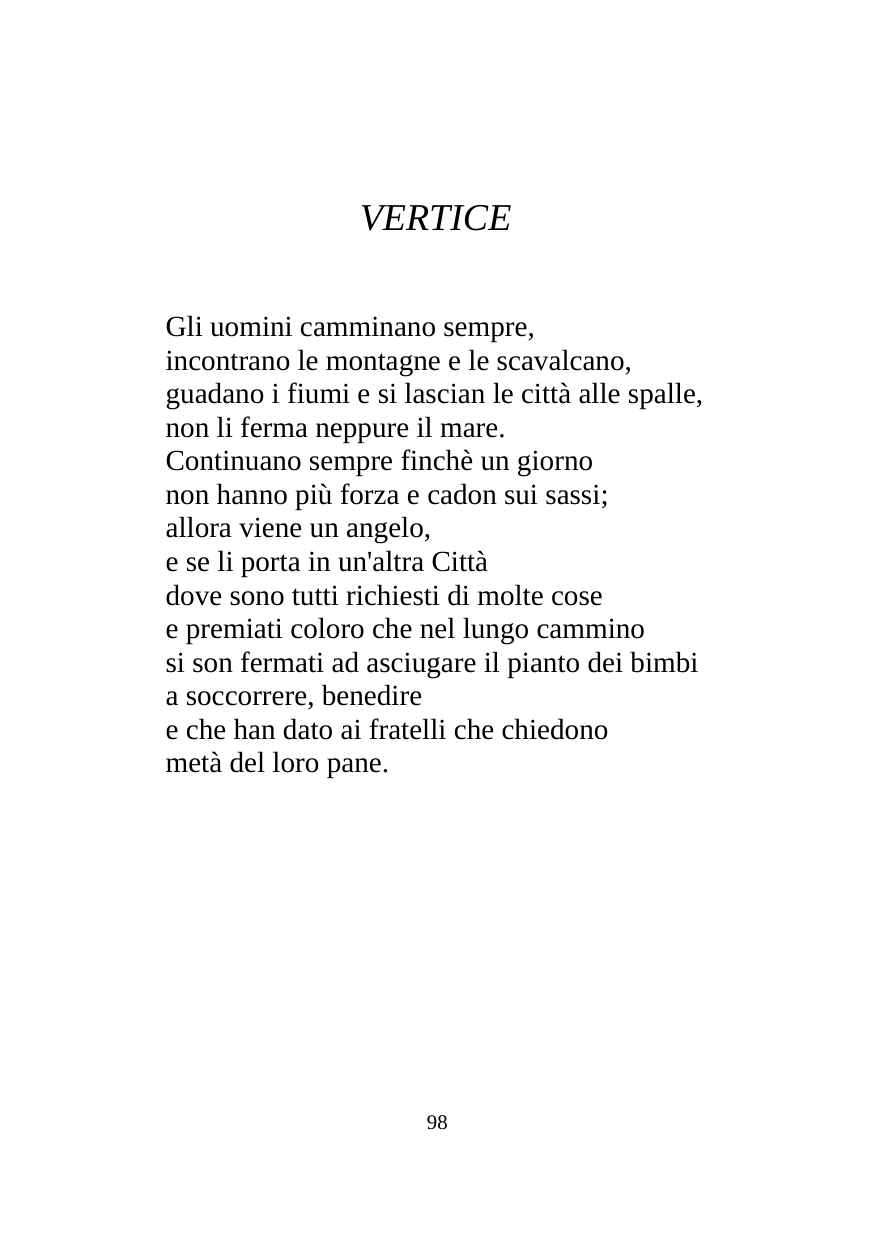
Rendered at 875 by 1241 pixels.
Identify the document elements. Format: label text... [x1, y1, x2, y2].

subtitle VERTICE [106, 195, 768, 238]
text Gli uomini camminano sempre, incontrano le montagne e le scavalcano, guadano i fiumi e si lascian le città alle spalle, non li ferma neppure il mare. Continuano sempre finchè un giorno non hanno più forza e cadon sui sassi; allora viene un angelo, e se li porta in un'altra Città dove sono tutti richiesti di molte cose e premiati coloro che nel lungo cammino si son fermati ad asciugare il pianto dei bimbi a soccorrere, benedire e che han dato ai fratelli che chiedono metà del loro pane. [165, 309, 768, 779]
